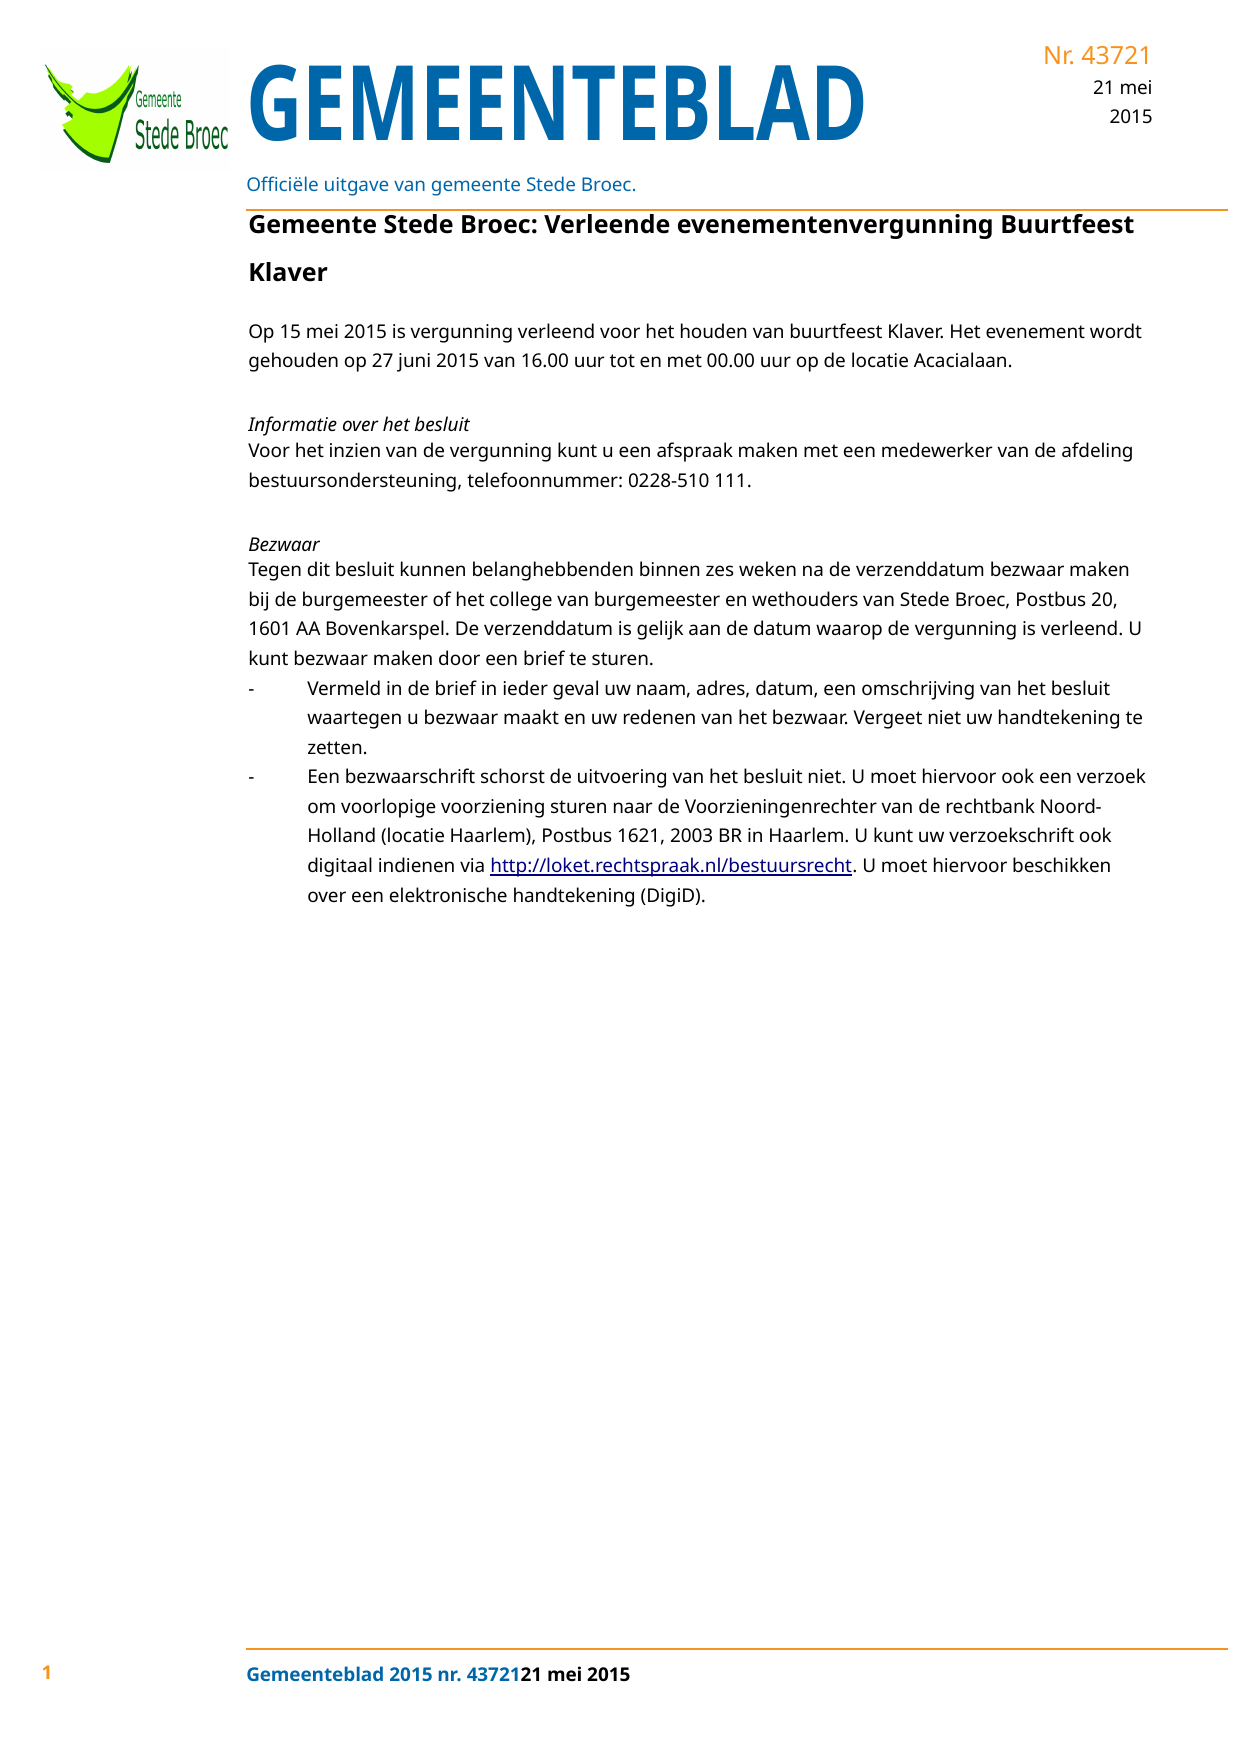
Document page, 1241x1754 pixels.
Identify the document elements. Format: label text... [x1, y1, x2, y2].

text Gemeente Stede Broec: Verleende evenementenvergunning Buurtfeest Klaver [248, 211, 1152, 288]
text Tegen dit besluit kunnen belanghebbenden binnen zes weken na de verzenddatum bezwaar maken bij de burgemeester of het college van burgemeester en wethouders van Stede Broec, Postbus 20, 1601 AA Bovenkarspel. De verzenddatum is gelijk aan de datum waarop de vergunning is verleend. U kunt bezwaar maken door een brief te sturen. [248, 556, 1152, 671]
text Informatie over het besluit [248, 411, 1152, 437]
text Bezwaar [248, 531, 1152, 556]
text Voor het inzien van de vergunning kunt u een afspraak maken met een medewerker van de afdeling bestuursondersteuning, telefoonnummer: 0228-510 111. [248, 437, 1152, 492]
picture [41, 47, 231, 172]
text Op 15 mei 2015 is vergunning verleend voor het houden van buurtfeest Klaver. Het evenement wordt gehouden op 27 juni 2015 van 16.00 uur tot en met 00.00 uur op de locatie Acacialaan. [248, 318, 1152, 373]
list Vermeld in de brief in ieder geval uw naam, adres, datum, een omschrijving van het besluit waartegen u bezwaar maakt en uw redenen van het bezwaar. Vergeet niet uw handtekening te zetten. [248, 675, 1152, 760]
list Een bezwaarschrift schorst de uitvoering van het besluit niet. U moet hiervoor ook een verzoek om voorlopige voorziening sturen naar de Voorzieningenrechter van de rechtbank Noord-Holland (locatie Haarlem), Postbus 1621, 2003 BR in Haarlem. U kunt uw verzoekschrift ook digitaal indienen via http://loket.rechtspraak.nl/bestuursrecht. U moet hiervoor beschikken over een elektronische handtekening (DigiD). [248, 763, 1152, 908]
